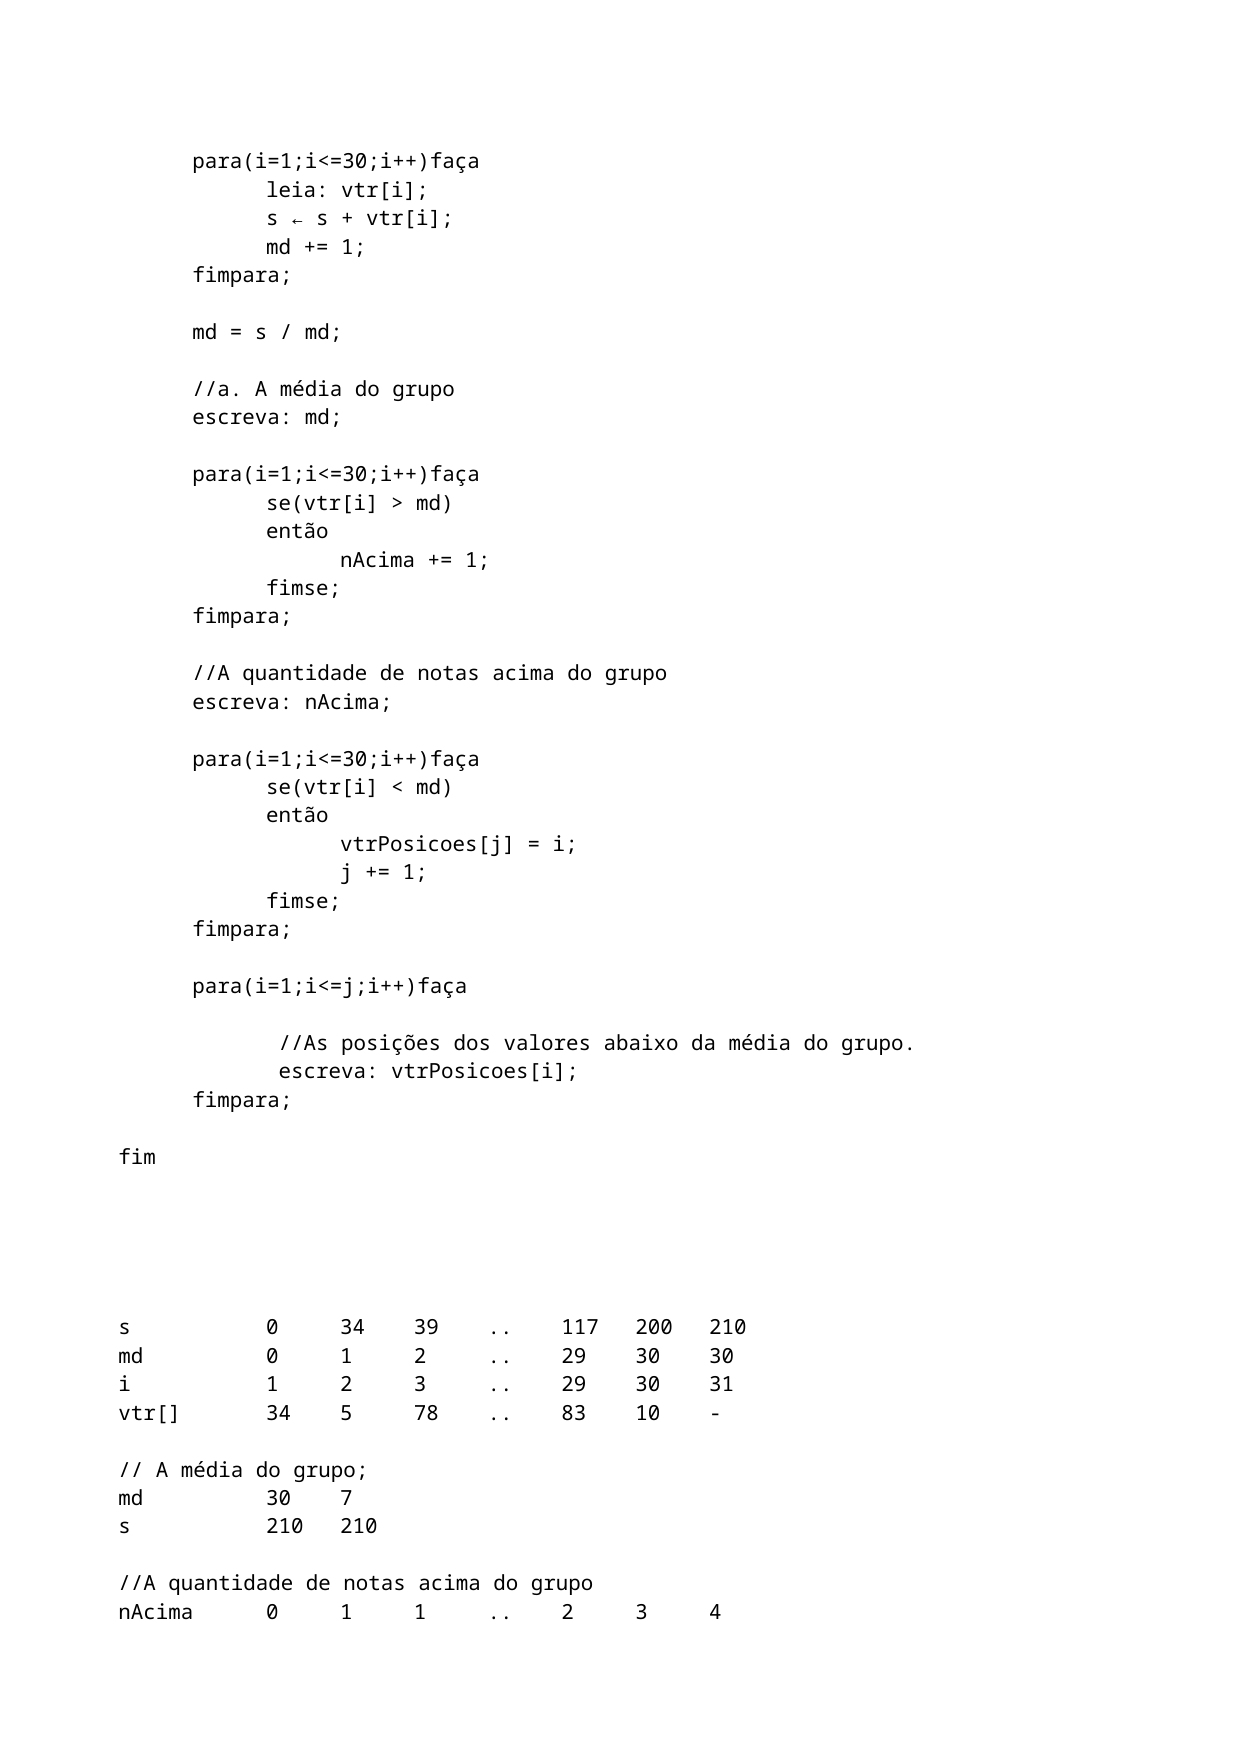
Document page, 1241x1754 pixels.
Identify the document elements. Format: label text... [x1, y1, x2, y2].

text leia: vtr[i]; [118, 175, 1122, 203]
text então [118, 801, 1122, 829]
text j += 1; [118, 857, 1122, 886]
text fim [118, 1142, 1122, 1170]
text vtrPosicoes[j] = i; [118, 829, 1122, 857]
text //A quantidade de notas acima do grupo [118, 658, 1122, 687]
text para(i=1;i<=j;i++)faça [118, 971, 1122, 1000]
text escreva: nAcima; [118, 687, 1122, 715]
text escreva: md; [118, 402, 1122, 431]
text //A quantidade de notas acima do grupo [118, 1568, 1122, 1597]
text nAcima 0 1 1 .. 2 3 4 [118, 1597, 1122, 1625]
text vtr[] 34 5 78 .. 83 10 - [118, 1398, 1122, 1426]
text para(i=1;i<=30;i++)faça [118, 147, 1122, 175]
text se(vtr[i] < md) [118, 772, 1122, 801]
text s ← s + vtr[i]; [118, 203, 1122, 232]
text md = s / md; [118, 317, 1122, 346]
text //a. A média do grupo [118, 374, 1122, 402]
text fimpara; [118, 602, 1122, 630]
text fimpara; [118, 914, 1122, 943]
text // A média do grupo; [118, 1455, 1122, 1483]
text md 30 7 [118, 1483, 1122, 1512]
text nAcima += 1; [118, 545, 1122, 573]
text fimse; [118, 573, 1122, 602]
text i 1 2 3 .. 29 30 31 [118, 1369, 1122, 1398]
text para(i=1;i<=30;i++)faça [118, 744, 1122, 772]
text escreva: vtrPosicoes[i]; [118, 1057, 1122, 1085]
text para(i=1;i<=30;i++)faça [118, 459, 1122, 488]
text md 0 1 2 .. 29 30 30 [118, 1341, 1122, 1369]
text fimpara; [118, 1085, 1122, 1113]
text //As posições dos valores abaixo da média do grupo. [118, 1028, 1122, 1057]
text fimse; [118, 886, 1122, 914]
text s 0 34 39 .. 117 200 210 [118, 1312, 1122, 1341]
text s 210 210 [118, 1512, 1122, 1540]
text se(vtr[i] > md) [118, 488, 1122, 516]
text md += 1; [118, 232, 1122, 260]
text fimpara; [118, 260, 1122, 289]
text então [118, 516, 1122, 545]
